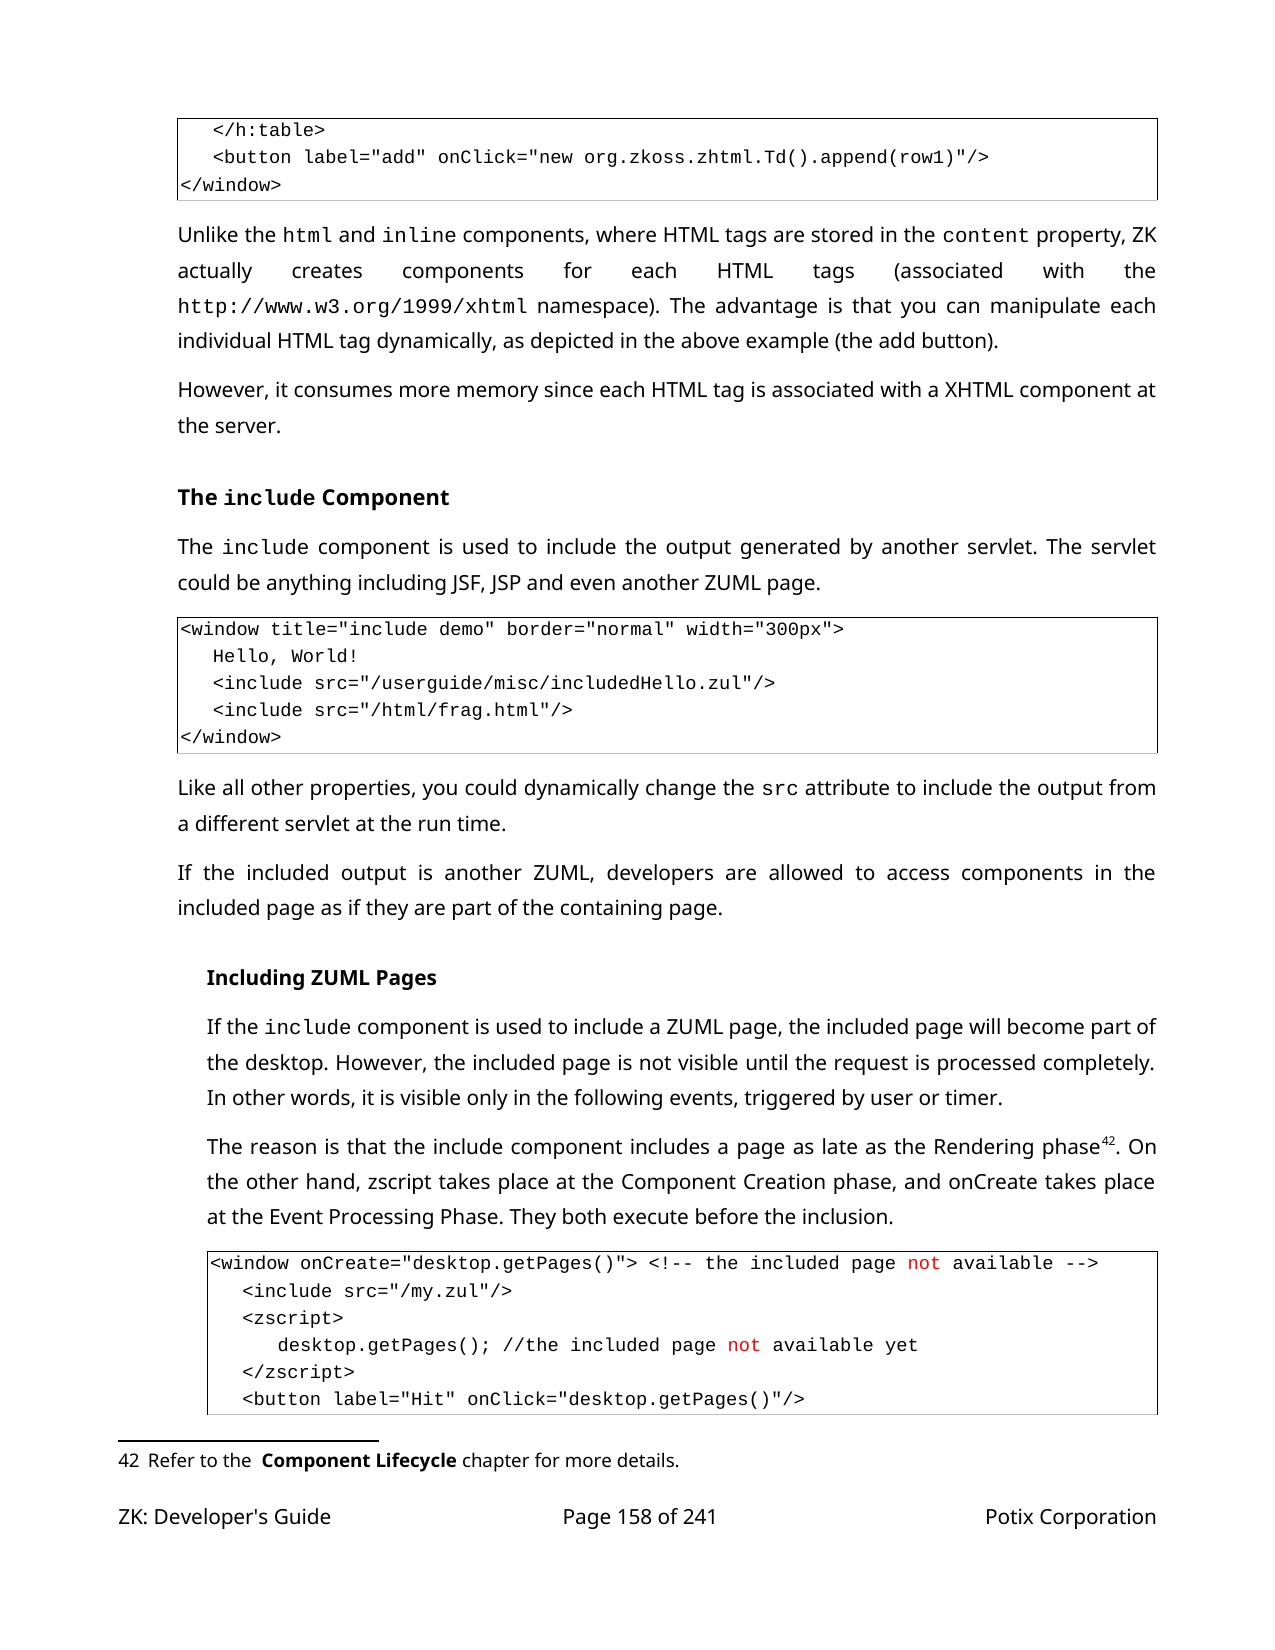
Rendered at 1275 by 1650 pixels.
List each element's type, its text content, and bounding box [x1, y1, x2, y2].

text If the include component is used to include a ZUML page, the included page will become part of the desktop. However, the included page is not visible until the request is processed completely. In other words, it is visible only in the following events, triggered by user or timer. [207, 1012, 1157, 1111]
text <include src="/my.zul"/> [208, 1278, 1157, 1303]
text Like all other properties, you could dynamically change the src attribute to include the output from a different servlet at the run time. [177, 773, 1157, 837]
text The reason is that the include component includes a page as late as the Rendering phase. On the other hand, zscript takes place at the Component Creation phase, and onCreate takes place at the Event Processing Phase. They both execute before the inclusion. [207, 1132, 1157, 1231]
text <zscript> [208, 1306, 1157, 1330]
text <button label="Hit" onClick="desktop.getPages()"/> [208, 1387, 1157, 1414]
text Hello, World! [178, 644, 1157, 668]
text <window title="include demo" border="normal" width="300px"> [178, 618, 1157, 641]
text desktop.getPages(); //the included page not available yet [208, 1333, 1157, 1357]
text </zscript> [208, 1360, 1157, 1384]
text Refer to the Component Lifecycle chapter for more details. [118, 1447, 1157, 1473]
text <button label="add" onClick="new org.zkoss.zhtml.Td().append(row1)"/> [178, 145, 1157, 169]
subtitle The include Component [177, 481, 1157, 512]
text <window onCreate="desktop.getPages()"> <!-- the included page not available --> [208, 1252, 1157, 1276]
text <include src="/userguide/misc/includedHello.zul"/> [178, 671, 1157, 695]
text </h:table> [178, 119, 1157, 142]
text Unlike the html and inline components, where HTML tags are stored in the content property, ZK actually creates components for each HTML tags (associated with the http://www.w3.org/1999/xhtml namespace). The advantage is that you can manipulate each individual HTML tag dynamically, as depicted in the above example (the add button). [177, 220, 1157, 355]
text </window> [178, 172, 1157, 200]
subtitle Including ZUML Pages [207, 963, 1157, 992]
text The include component is used to include the output generated by another servlet. The servlet could be anything including JSF, JSP and even another ZUML page. [177, 532, 1157, 596]
text </window> [178, 725, 1157, 753]
text If the included output is another ZUML, developers are allowed to access components in the included page as if they are part of the containing page. [177, 858, 1157, 921]
text However, it consumes more memory since each HTML tag is associated with a XHTML component at the server. [177, 376, 1157, 439]
text <include src="/html/frag.html"/> [178, 698, 1157, 722]
